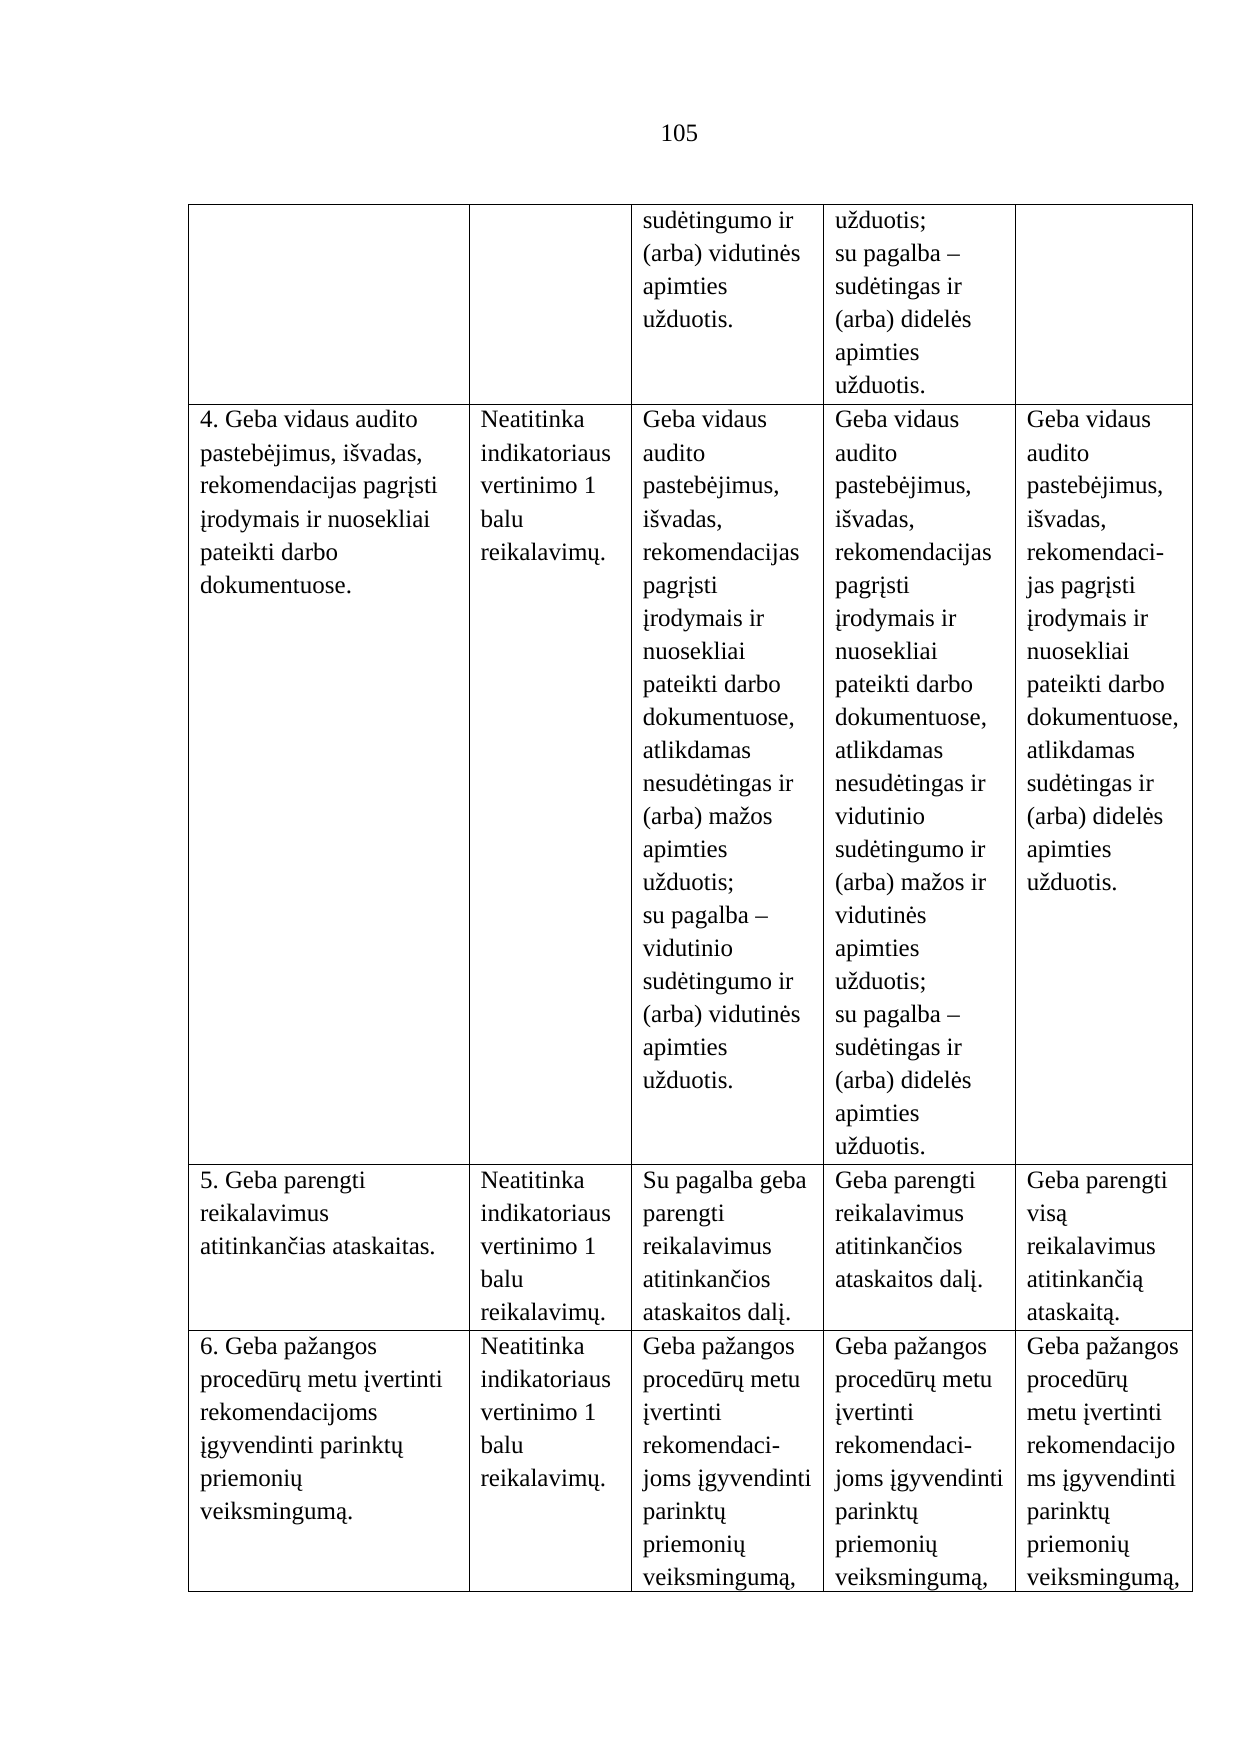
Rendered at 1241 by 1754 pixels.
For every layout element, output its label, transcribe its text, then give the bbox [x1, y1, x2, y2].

table_cell Geba pažangos procedūrų metu įvertinti rekomendaci-joms įgyvendinti parinktų priemonių veiksmingumą, [632, 1331, 823, 1591]
table_cell [470, 205, 631, 403]
table_cell Neatitinka indikatoriaus vertinimo 1 balu reikalavimų. [470, 1331, 631, 1591]
table_cell užduotis; su pagalba – sudėtingas ir (arba) didelės apimties užduotis. [824, 205, 1015, 403]
table_cell 5. Geba parengti reikalavimus atitinkančias ataskaitas. [189, 1165, 469, 1330]
table_cell Geba vidaus audito pastebėjimus, išvadas, rekomendacijas pagrįsti įrodymais ir nuosekliai pateikti darbo dokumentuose, atlikdamas nesudėtingas ir (arba) mažos apimties užduotis; su pagalba –vidutinio sudėtingumo ir (arba) vidutinės apimties užduotis. [632, 405, 823, 1164]
table_cell 4. Geba vidaus audito pastebėjimus, išvadas, rekomendacijas pagrįsti įrodymais ir nuosekliai pateikti darbo dokumentuose. [189, 405, 469, 1164]
table_cell 6. Geba pažangos procedūrų metu įvertinti rekomendacijoms įgyvendinti parinktų priemonių veiksmingumą. [189, 1331, 469, 1591]
table_cell Geba pažangos procedūrų metu įvertinti rekomendaci-joms įgyvendinti parinktų priemonių veiksmingumą, [824, 1331, 1015, 1591]
table_cell Geba parengti visą reikalavimus atitinkančią ataskaitą. [1016, 1165, 1192, 1330]
table_cell Su pagalba geba parengti reikalavimus atitinkančios ataskaitos dalį. [632, 1165, 823, 1330]
table_cell Neatitinka indikatoriaus vertinimo 1 balu reikalavimų. [470, 405, 631, 1164]
table_cell Geba pažangos procedūrų metu įvertinti rekomendacijoms įgyvendinti parinktų priemonių veiksmingumą, [1016, 1331, 1192, 1591]
table_cell [1016, 205, 1192, 403]
table_cell Geba parengti reikalavimus atitinkančios ataskaitos dalį. [824, 1165, 1015, 1330]
table_cell Neatitinka indikatoriaus vertinimo 1 balu reikalavimų. [470, 1165, 631, 1330]
table_cell Geba vidaus audito pastebėjimus, išvadas, rekomendacijas pagrįsti įrodymais ir nuosekliai pateikti darbo dokumentuose, atlikdamas nesudėtingas ir vidutinio sudėtingumo ir (arba) mažos ir vidutinės apimties užduotis; su pagalba – sudėtingas ir (arba) didelės apimties užduotis. [824, 405, 1015, 1164]
table_cell [189, 205, 469, 403]
table_cell sudėtingumo ir (arba) vidutinės apimties užduotis. [632, 205, 823, 403]
table_cell Geba vidaus audito pastebėjimus, išvadas, rekomendaci-jas pagrįsti įrodymais ir nuosekliai pateikti darbo dokumentuose, atlikdamas sudėtingas ir (arba) didelės apimties užduotis. [1016, 405, 1192, 1164]
